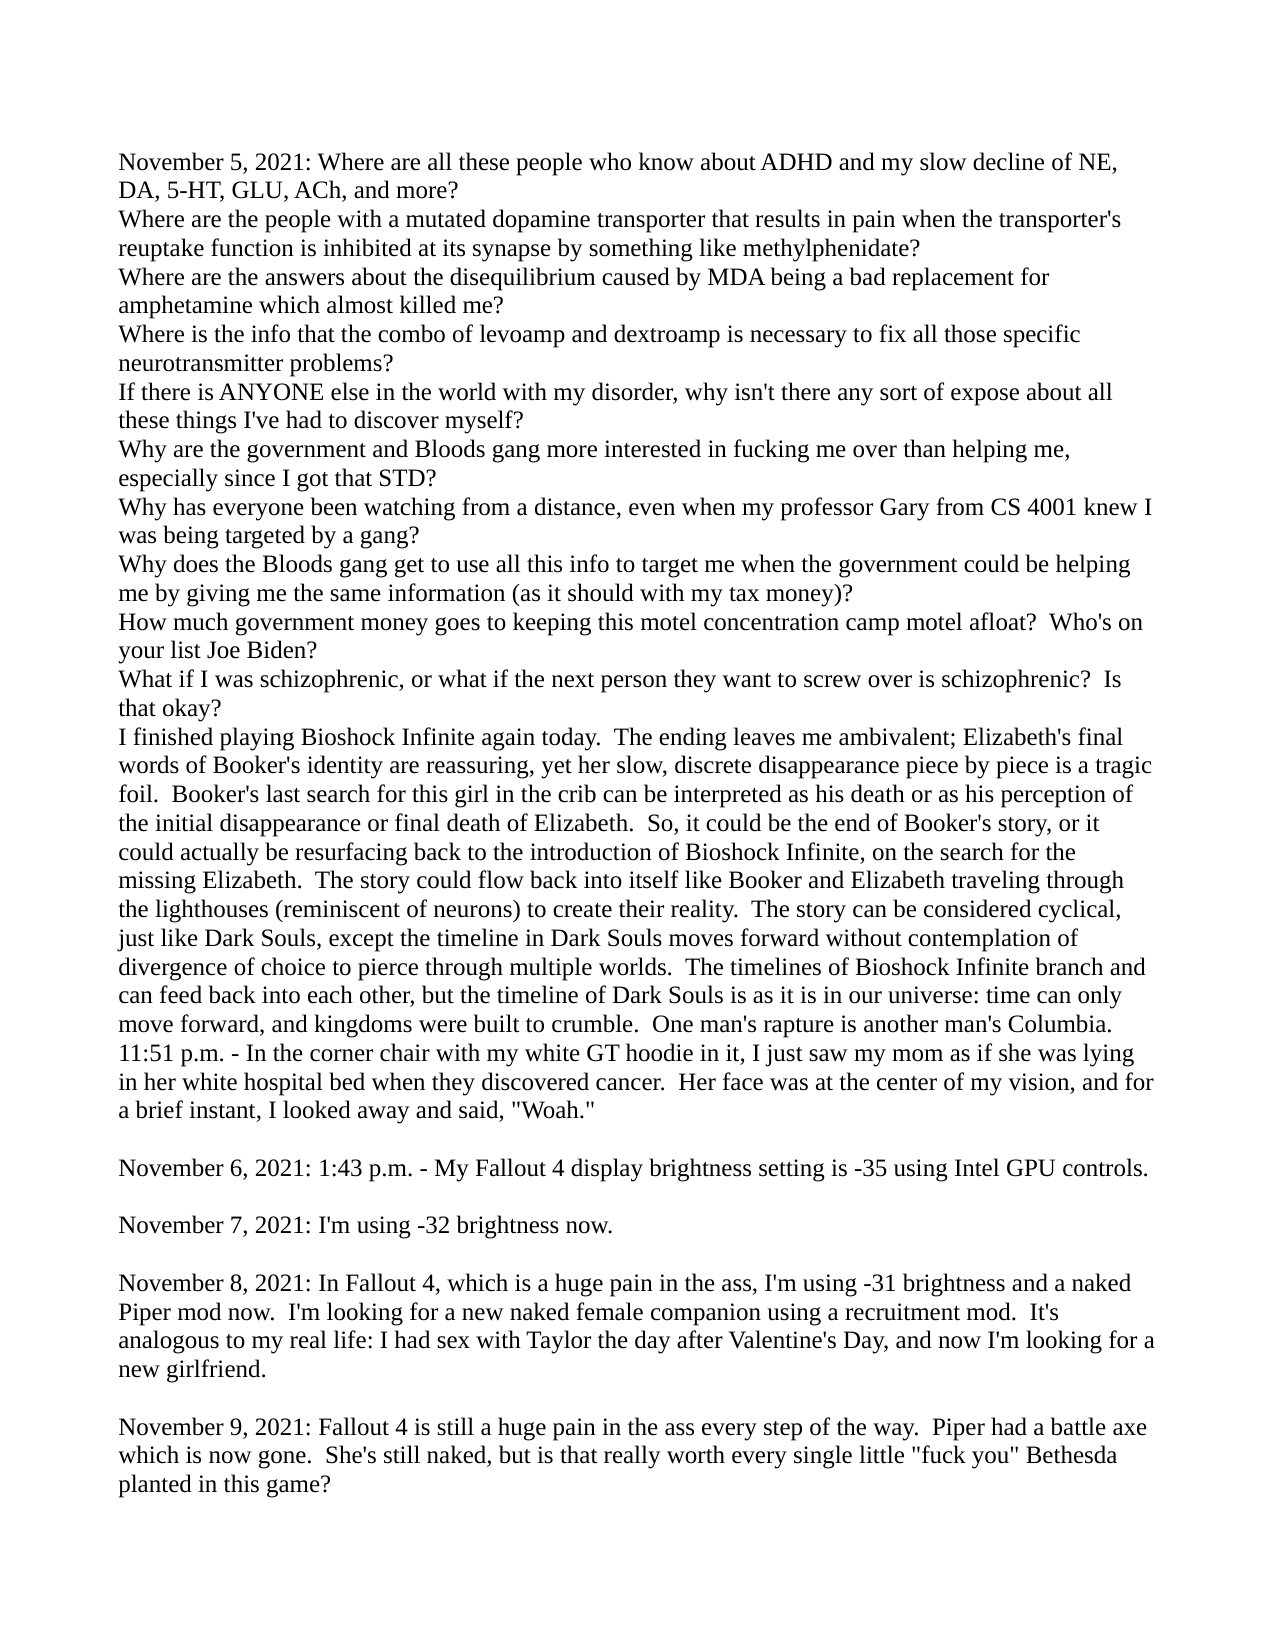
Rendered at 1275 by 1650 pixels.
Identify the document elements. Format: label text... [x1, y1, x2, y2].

text November 9, 2021: Fallout 4 is still a huge pain in the ass every step of the way. Piper had a battle axe which is now gone. She's still naked, but is that really worth every single little "fuck you" Bethesda planted in this game? [118, 1412, 1157, 1498]
text How much government money goes to keeping this motel concentration camp motel afloat? Who's on your list Joe Biden? [118, 607, 1157, 664]
text 11:51 p.m. - In the corner chair with my white GT hoodie in it, I just saw my mom as if she was lying in her white hospital bed when they discovered cancer. Her face was at the center of my vision, and for a brief instant, I looked away and said, "Woah." [118, 1038, 1157, 1124]
text What if I was schizophrenic, or what if the next person they want to screw over is schizophrenic? Is that okay? [118, 664, 1157, 722]
text November 7, 2021: I'm using -32 brightness now. [118, 1211, 1157, 1239]
text Where are the answers about the disequilibrium caused by MDA being a bad replacement for amphetamine which almost killed me? [118, 262, 1157, 319]
text November 5, 2021: Where are all these people who know about ADHD and my slow decline of NE, DA, 5-HT, GLU, ACh, and more? [118, 147, 1157, 204]
text Where are the people with a mutated dopamine transporter that results in pain when the transporter's reuptake function is inhibited at its synapse by something like methylphenidate? [118, 204, 1157, 262]
text November 8, 2021: In Fallout 4, which is a huge pain in the ass, I'm using -31 brightness and a naked Piper mod now. I'm looking for a new naked female companion using a recruitment mod. It's analogous to my real life: I had sex with Taylor the day after Valentine's Day, and now I'm looking for a new girlfriend. [118, 1268, 1157, 1383]
text If there is ANYONE else in the world with my disorder, why isn't there any sort of expose about all these things I've had to discover myself? [118, 377, 1157, 434]
text November 6, 2021: 1:43 p.m. - My Fallout 4 display brightness setting is -35 using Intel GPU controls. [118, 1153, 1157, 1182]
text Why does the Bloods gang get to use all this info to target me when the government could be helping me by giving me the same information (as it should with my tax money)? [118, 549, 1157, 607]
text Where is the info that the combo of levoamp and dextroamp is necessary to fix all those specific neurotransmitter problems? [118, 319, 1157, 377]
text Why are the government and Bloods gang more interested in fucking me over than helping me, especially since I got that STD? [118, 434, 1157, 492]
text I finished playing Bioshock Infinite again today. The ending leaves me ambivalent; Elizabeth's final words of Booker's identity are reassuring, yet her slow, discrete disappearance piece by piece is a tragic foil. Booker's last search for this girl in the crib can be interpreted as his death or as his perception of the initial disappearance or final death of Elizabeth. So, it could be the end of Booker's story, or it could actually be resurfacing back to the introduction of Bioshock Infinite, on the search for the missing Elizabeth. The story could flow back into itself like Booker and Elizabeth traveling through the lighthouses (reminiscent of neurons) to create their reality. The story can be considered cyclical, just like Dark Souls, except the timeline in Dark Souls moves forward without contemplation of divergence of choice to pierce through multiple worlds. The timelines of Bioshock Infinite branch and can feed back into each other, but the timeline of Dark Souls is as it is in our universe: time can only move forward, and kingdoms were built to crumble. One man's rapture is another man's Columbia. [118, 722, 1157, 1038]
text Why has everyone been watching from a distance, even when my professor Gary from CS 4001 knew I was being targeted by a gang? [118, 492, 1157, 549]
